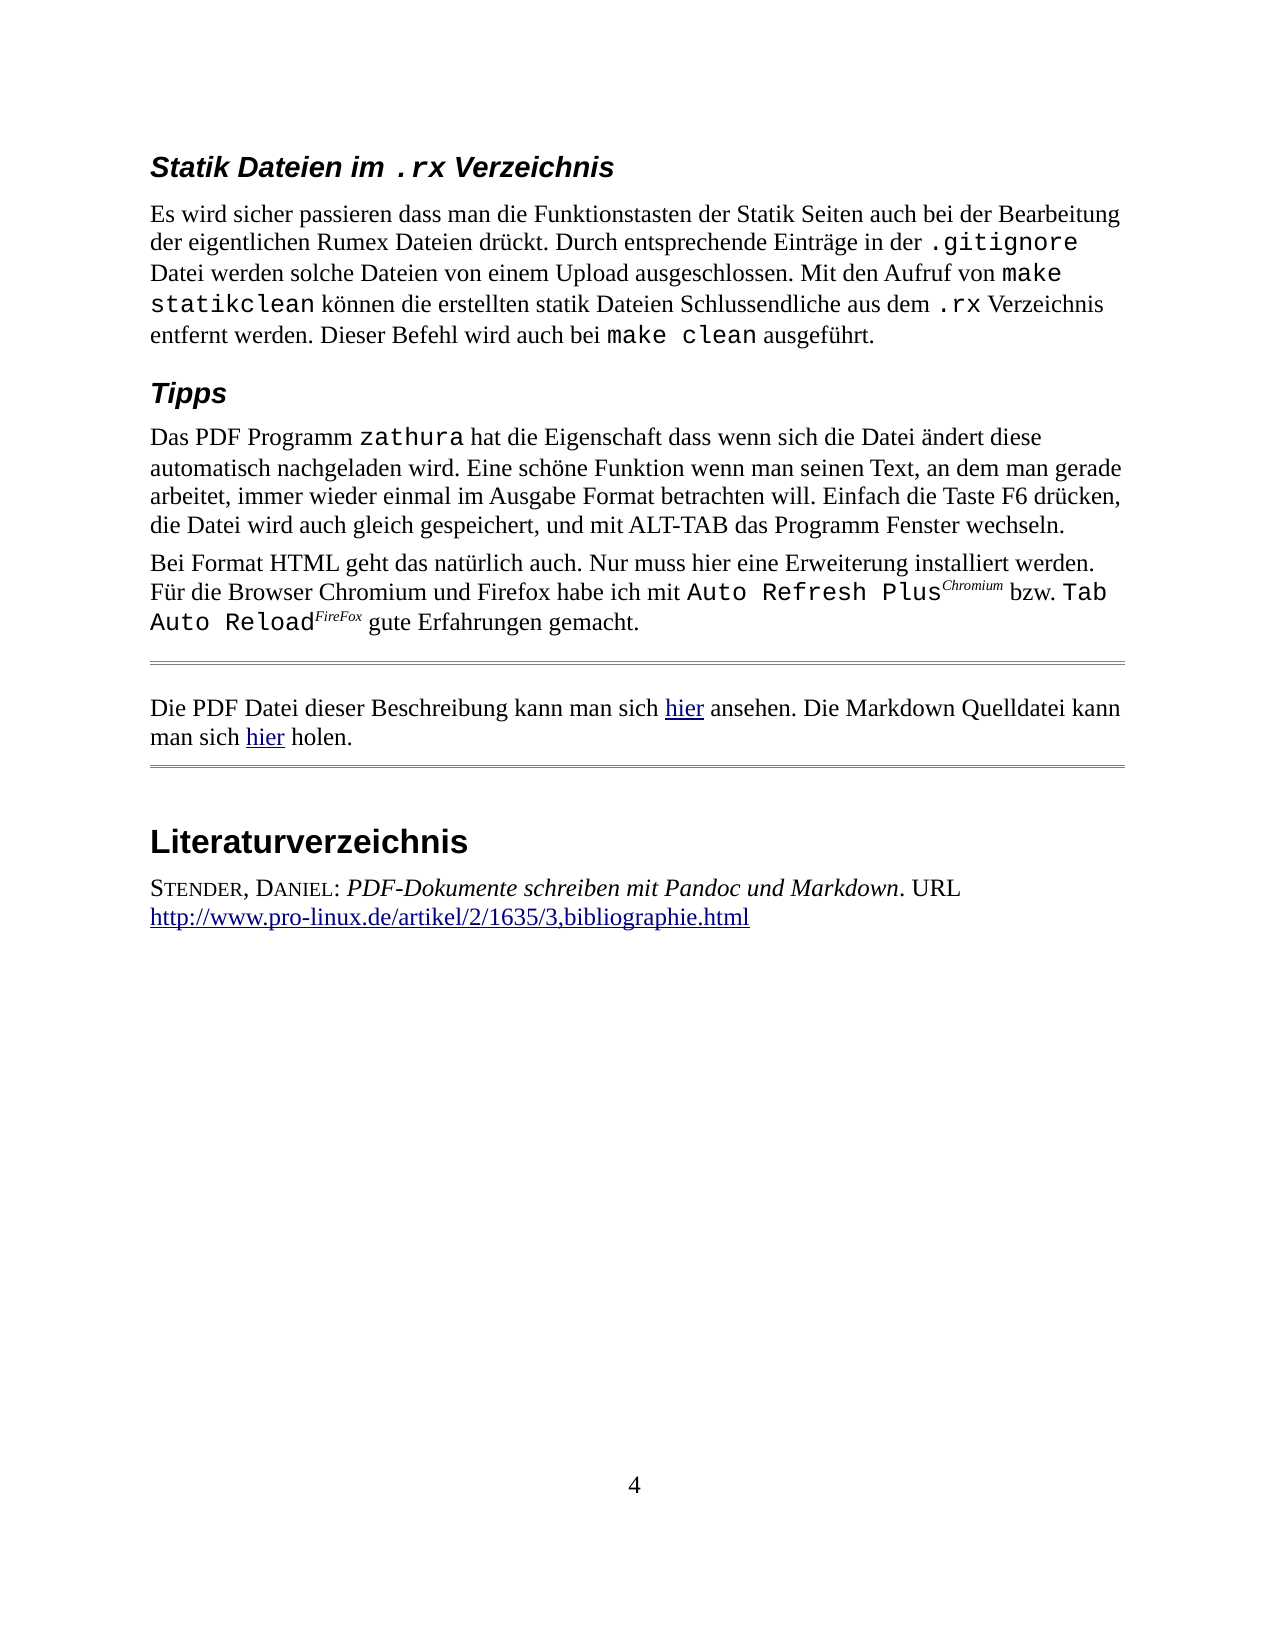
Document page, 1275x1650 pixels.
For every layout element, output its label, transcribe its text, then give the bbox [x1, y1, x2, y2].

text Stender, Daniel: PDF-Dokumente schreiben mit Pandoc und Markdown. URL http://www.pro-linux.de/artikel/2/1635/3,bibliographie.html [150, 873, 1125, 931]
subtitle Tipps [150, 376, 1125, 409]
text Die PDF Datei dieser Beschreibung kann man sich hier ansehen. Die Markdown Quelldatei kann man sich hier holen. [150, 693, 1125, 751]
subtitle Literaturverzeichnis [150, 822, 1125, 861]
text Bei Format HTML geht das natürlich auch. Nur muss hier eine Erweiterung installiert werden. Für die Browser Chromium und Firefox habe ich mit Auto Refresh PlusChromium bzw. Tab Auto ReloadFireFox gute Erfahrungen gemacht. [150, 548, 1125, 638]
text Es wird sicher passieren dass man die Funktionstasten der Statik Seiten auch bei der Bearbeitung der eigentlichen Rumex Dateien drückt. Durch entsprechende Einträge in der .gitignore Datei werden solche Dateien von einem Upload ausgeschlossen. Mit den Aufruf von make statikclean können die erstellten statik Dateien Schlussendliche aus dem .rx Verzeichnis entfernt werden. Dieser Befehl wird auch bei make clean ausgeführt. [150, 199, 1125, 351]
subtitle Statik Dateien im .rx Verzeichnis [150, 150, 1125, 186]
text Das PDF Programm zathura hat die Eigenschaft dass wenn sich die Datei ändert diese automatisch nachgeladen wird. Eine schöne Funktion wenn man seinen Text, an dem man gerade arbeitet, immer wieder einmal im Ausgabe Format betrachten will. Einfach die Taste F6 drücken, die Datei wird auch gleich gespeichert, und mit ALT-TAB das Programm Fenster wechseln. [150, 422, 1125, 539]
